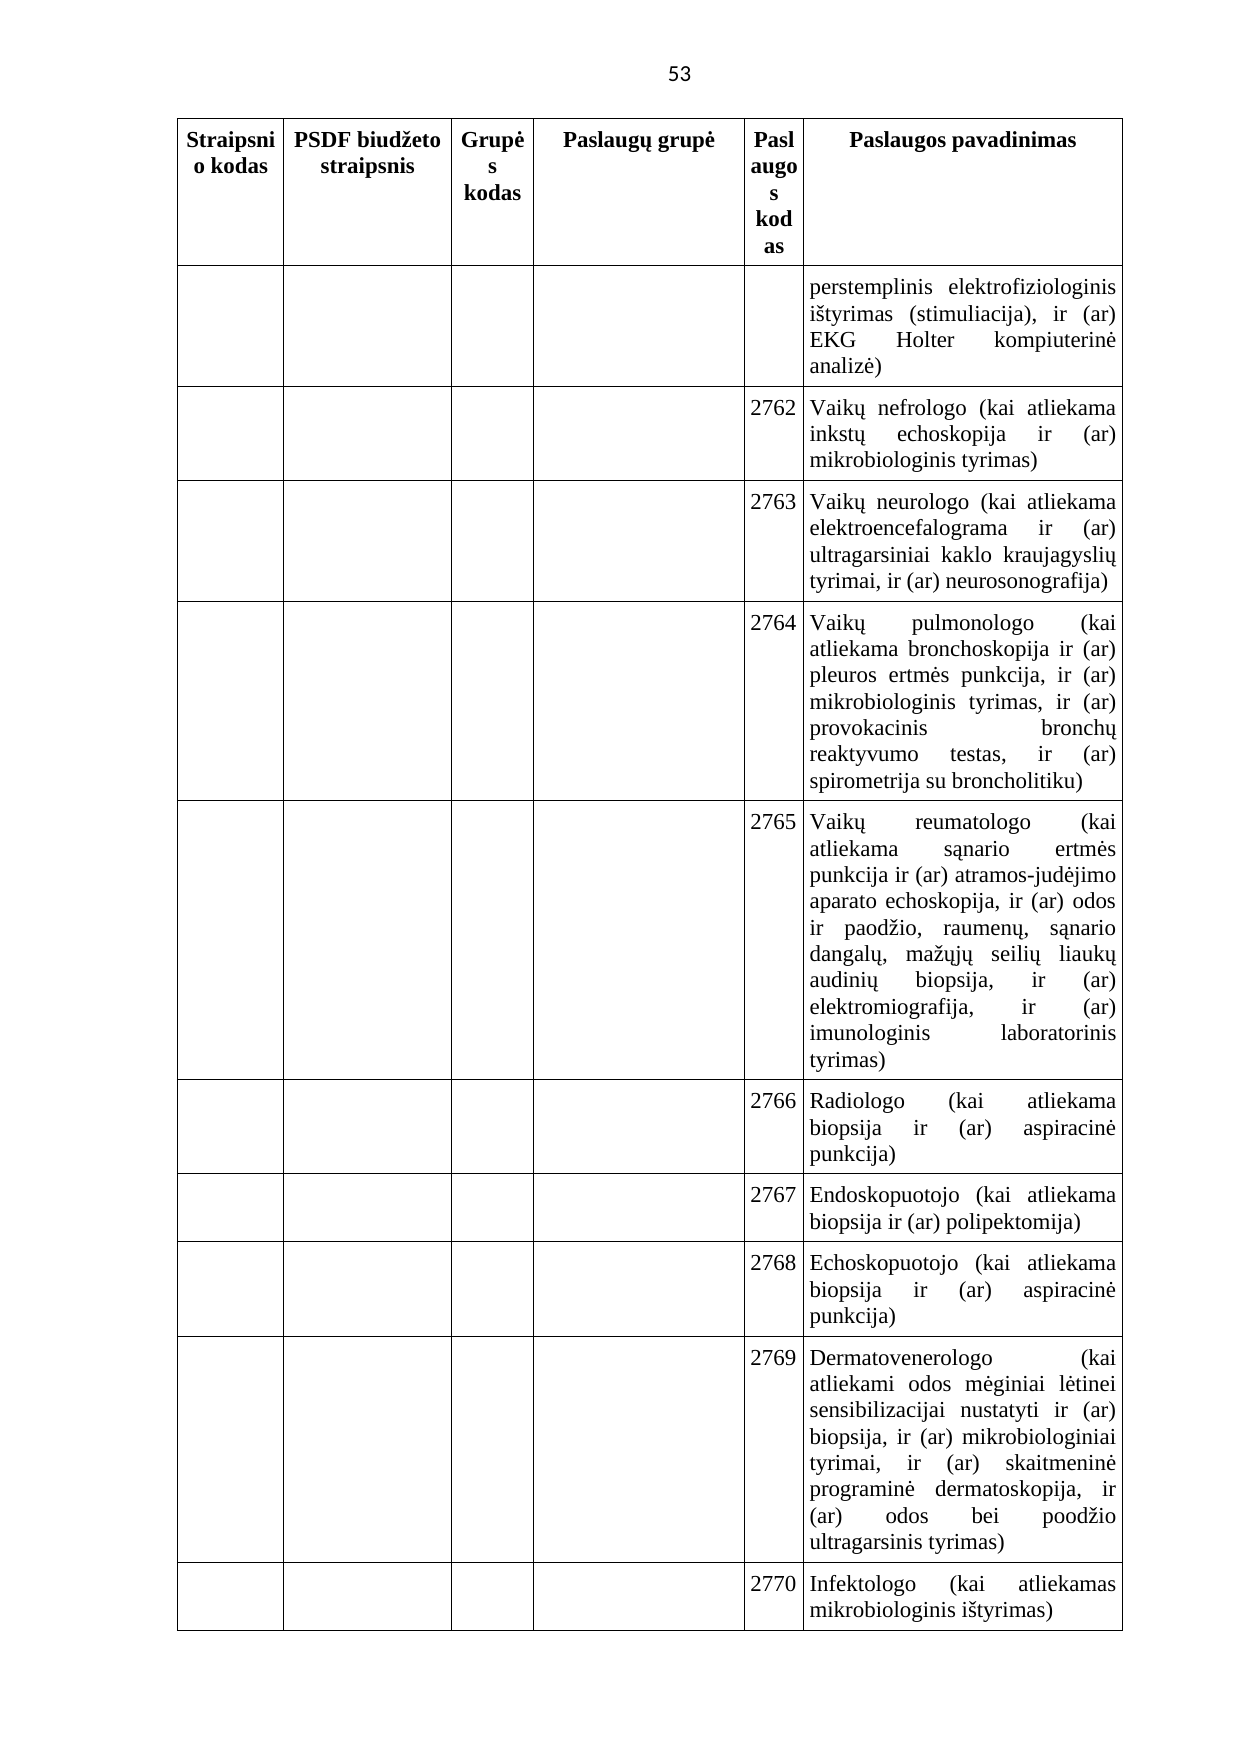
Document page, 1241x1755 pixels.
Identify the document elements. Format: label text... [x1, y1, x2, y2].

table_cell [452, 1242, 533, 1336]
table_cell [178, 481, 283, 601]
table_cell Infektologo (kai atliekamas mikrobiologinis ištyrimas) [804, 1563, 1122, 1629]
table_cell Vaikų reumatologo (kai atliekama sąnario ertmės punkcija ir (ar) atramos-judėjimo aparato echoskopija, ir (ar) odos ir paodžio, raumenų, sąnario dangalų, mažųjų seilių liaukų audinių biopsija, ir (ar) elektromiografija, ir (ar) imunologinis laboratorinis tyrimas) [804, 801, 1122, 1079]
table_header Straipsnio kodas [178, 119, 283, 265]
table_header Grupės kodas [452, 119, 533, 265]
table_cell [534, 387, 744, 480]
table_cell [178, 1080, 283, 1173]
table_cell [178, 801, 283, 1079]
table_cell [284, 801, 451, 1079]
table_cell Vaikų pulmonologo (kai atliekama bronchoskopija ir (ar) pleuros ertmės punkcija, ir (ar) mikrobiologinis tyrimas, ir (ar) provokacinis bronchų reaktyvumo testas, ir (ar) spirometrija su broncholitiku) [804, 602, 1122, 800]
table_cell [284, 387, 451, 480]
table_header Paslaugos kodas [745, 119, 803, 265]
table_cell [452, 387, 533, 480]
table_cell Radiologo (kai atliekama biopsija ir (ar) aspiracinė punkcija) [804, 1080, 1122, 1173]
table_cell [178, 1174, 283, 1241]
table_cell [284, 1080, 451, 1173]
table_cell [178, 387, 283, 480]
table_cell [178, 1242, 283, 1336]
table_cell [534, 1563, 744, 1629]
table_cell 2767 [745, 1174, 803, 1241]
table_cell [284, 1174, 451, 1241]
table_cell Vaikų neurologo (kai atliekama elektroencefalograma ir (ar) ultragarsiniai kaklo kraujagyslių tyrimai, ir (ar) neurosonografija) [804, 481, 1122, 601]
table_cell [284, 481, 451, 601]
table_cell [534, 1080, 744, 1173]
table_cell 2764 [745, 602, 803, 800]
table_cell [534, 801, 744, 1079]
table_cell [178, 1337, 283, 1562]
table_cell [284, 1242, 451, 1336]
table_cell [745, 266, 803, 386]
table_cell 2769 [745, 1337, 803, 1562]
table_cell [452, 1080, 533, 1173]
table_cell [452, 602, 533, 800]
table_cell [452, 481, 533, 601]
table_header Paslaugos pavadinimas [804, 119, 1122, 265]
table_cell [284, 1563, 451, 1629]
table_cell 2765 [745, 801, 803, 1079]
table_cell [534, 481, 744, 601]
table_cell [534, 1174, 744, 1241]
table_header Paslaugų grupė [534, 119, 744, 265]
table_cell [284, 266, 451, 386]
table_cell [178, 602, 283, 800]
table_cell [534, 602, 744, 800]
table_cell [452, 1563, 533, 1629]
table_cell [452, 1337, 533, 1562]
table_cell [534, 1242, 744, 1336]
table_cell 2763 [745, 481, 803, 601]
table_cell Echoskopuotojo (kai atliekama biopsija ir (ar) aspiracinė punkcija) [804, 1242, 1122, 1336]
table_cell 2768 [745, 1242, 803, 1336]
table_cell [178, 1563, 283, 1629]
table_cell [534, 266, 744, 386]
table_cell [178, 266, 283, 386]
table_cell [452, 1174, 533, 1241]
table_cell [452, 801, 533, 1079]
table_cell [284, 602, 451, 800]
table_cell 2762 [745, 387, 803, 480]
table_header PSDF biudžeto straipsnis [284, 119, 451, 265]
table_cell [284, 1337, 451, 1562]
table_cell Endoskopuotojo (kai atliekama biopsija ir (ar) polipektomija) [804, 1174, 1122, 1241]
table_cell [534, 1337, 744, 1562]
table_cell perstemplinis elektrofiziologinis ištyrimas (stimuliacija), ir (ar) EKG Holter kompiuterinė analizė) [804, 266, 1122, 386]
table_cell 2766 [745, 1080, 803, 1173]
table_cell 2770 [745, 1563, 803, 1629]
table_cell Vaikų nefrologo (kai atliekama inkstų echoskopija ir (ar) mikrobiologinis tyrimas) [804, 387, 1122, 480]
table_cell Dermatovenerologo (kai atliekami odos mėginiai lėtinei sensibilizacijai nustatyti ir (ar) biopsija, ir (ar) mikrobiologiniai tyrimai, ir (ar) skaitmeninė programinė dermatoskopija, ir (ar) odos bei poodžio ultragarsinis tyrimas) [804, 1337, 1122, 1562]
table_cell [452, 266, 533, 386]
